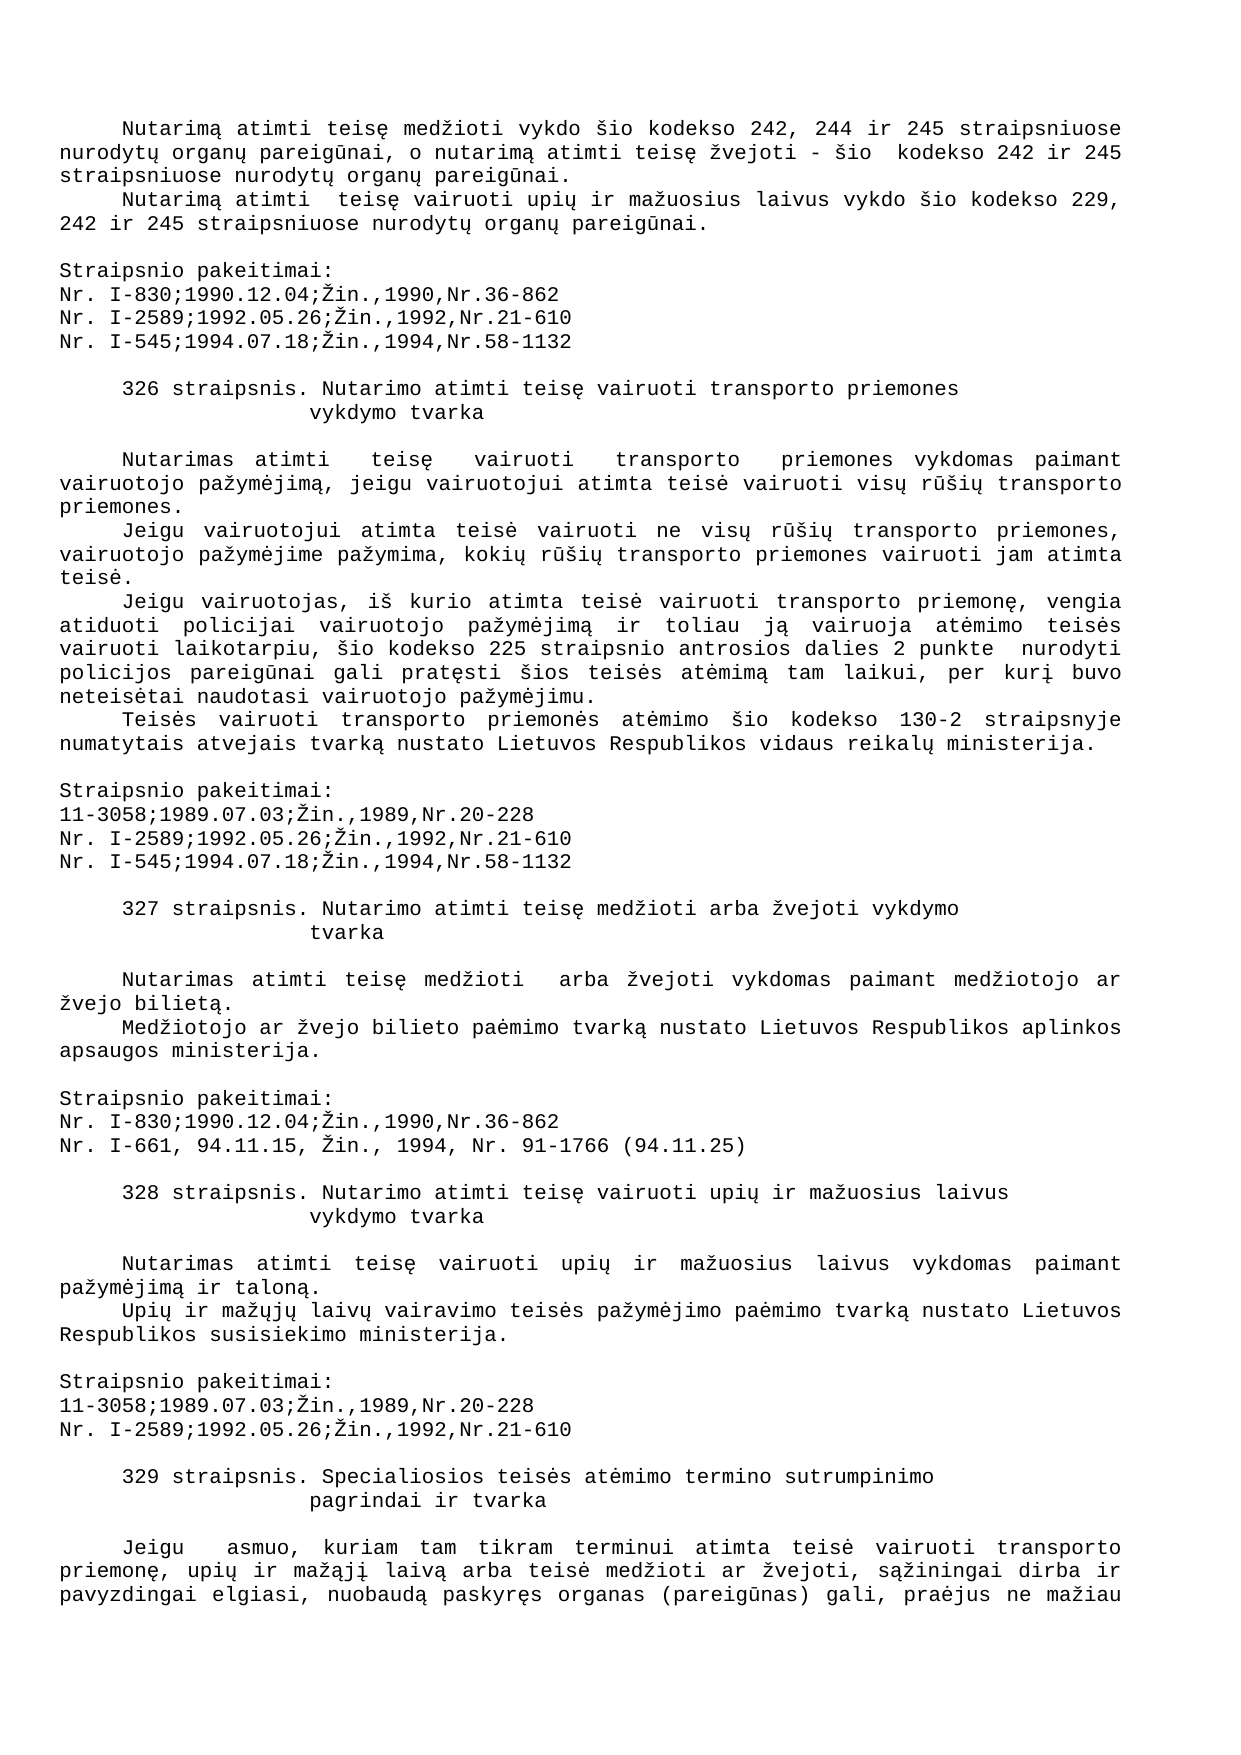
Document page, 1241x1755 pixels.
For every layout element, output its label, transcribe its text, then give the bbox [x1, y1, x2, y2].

text tvarka [59, 922, 1122, 946]
text Nr. I-2589;1992.05.26;Žin.,1992,Nr.21-610 [59, 307, 1122, 331]
text Nr. I-545;1994.07.18;Žin.,1994,Nr.58-1132 [59, 851, 1122, 875]
text Nr. I-830;1990.12.04;Žin.,1990,Nr.36-862 [59, 1111, 1122, 1135]
text Nutarimas atimti teisę medžioti arba žvejoti vykdomas paimant medžiotojo ar žvejo bilietą. [59, 969, 1122, 1017]
text Nr. I-545;1994.07.18;Žin.,1994,Nr.58-1132 [59, 331, 1122, 354]
text Nr. I-2589;1992.05.26;Žin.,1992,Nr.21-610 [59, 827, 1122, 851]
text vykdymo tvarka [59, 402, 1122, 426]
text Jeigu vairuotojas, iš kurio atimta teisė vairuoti transporto priemonę, vengia atiduoti policijai vairuotojo pažymėjimą ir toliau ją vairuoja atėmimo teisės vairuoti laikotarpiu, šio kodekso 225 straipsnio antrosios dalies 2 punkte nurodyti policijos pareigūnai gali pratęsti šios teisės atėmimą tam laikui, per kurį buvo neteisėtai naudotasi vairuotojo pažymėjimu. [59, 591, 1122, 709]
text pagrindai ir tvarka [59, 1489, 1122, 1513]
text Straipsnio pakeitimai: [59, 780, 1122, 804]
text vykdymo tvarka [59, 1206, 1122, 1229]
text Nutarimą atimti teisę vairuoti upių ir mažuosius laivus vykdo šio kodekso 229, 242 ir 245 straipsniuose nurodytų organų pareigūnai. [59, 189, 1122, 236]
text Teisės vairuoti transporto priemonės atėmimo šio kodekso 130-2 straipsnyje numatytais atvejais tvarką nustato Lietuvos Respublikos vidaus reikalų ministerija. [59, 709, 1122, 757]
text Nr. I-2589;1992.05.26;Žin.,1992,Nr.21-610 [59, 1419, 1122, 1442]
text Upių ir mažųjų laivų vairavimo teisės pažymėjimo paėmimo tvarką nustato Lietuvos Respublikos susisiekimo ministerija. [59, 1300, 1122, 1348]
text 328 straipsnis. Nutarimo atimti teisę vairuoti upių ir mažuosius laivus [59, 1182, 1122, 1206]
text Medžiotojo ar žvejo bilieto paėmimo tvarką nustato Lietuvos Respublikos aplinkos apsaugos ministerija. [59, 1017, 1122, 1064]
text 11-3058;1989.07.03;Žin.,1989,Nr.20-228 [59, 804, 1122, 827]
text Nutarimą atimti teisę medžioti vykdo šio kodekso 242, 244 ir 245 straipsniuose nurodytų organų pareigūnai, o nutarimą atimti teisę žvejoti - šio kodekso 242 ir 245 straipsniuose nurodytų organų pareigūnai. [59, 118, 1122, 189]
text 327 straipsnis. Nutarimo atimti teisę medžioti arba žvejoti vykdymo [59, 898, 1122, 922]
text Nutarimas atimti teisę vairuoti upių ir mažuosius laivus vykdomas paimant pažymėjimą ir taloną. [59, 1253, 1122, 1300]
text Nutarimas atimti teisę vairuoti transporto priemones vykdomas paimant vairuotojo pažymėjimą, jeigu vairuotojui atimta teisė vairuoti visų rūšių transporto priemones. [59, 449, 1122, 520]
text Straipsnio pakeitimai: [59, 1371, 1122, 1395]
text 329 straipsnis. Specialiosios teisės atėmimo termino sutrumpinimo [59, 1466, 1122, 1489]
text Jeigu vairuotojui atimta teisė vairuoti ne visų rūšių transporto priemones, vairuotojo pažymėjime pažymima, kokių rūšių transporto priemones vairuoti jam atimta teisė. [59, 520, 1122, 591]
text Nr. I-830;1990.12.04;Žin.,1990,Nr.36-862 [59, 284, 1122, 307]
text Straipsnio pakeitimai: [59, 1088, 1122, 1111]
text Nr. I-661, 94.11.15, Žin., 1994, Nr. 91-1766 (94.11.25) [59, 1135, 1122, 1158]
text Straipsnio pakeitimai: [59, 260, 1122, 284]
text Jeigu asmuo, kuriam tam tikram terminui atimta teisė vairuoti transporto priemonę, upių ir mažąjį laivą arba teisė medžioti ar žvejoti, sąžiningai dirba ir pavyzdingai elgiasi, nuobaudą paskyręs organas (pareigūnas) gali, praėjus ne mažiau [59, 1537, 1122, 1608]
text 326 straipsnis. Nutarimo atimti teisę vairuoti transporto priemones [59, 378, 1122, 402]
text 11-3058;1989.07.03;Žin.,1989,Nr.20-228 [59, 1395, 1122, 1419]
